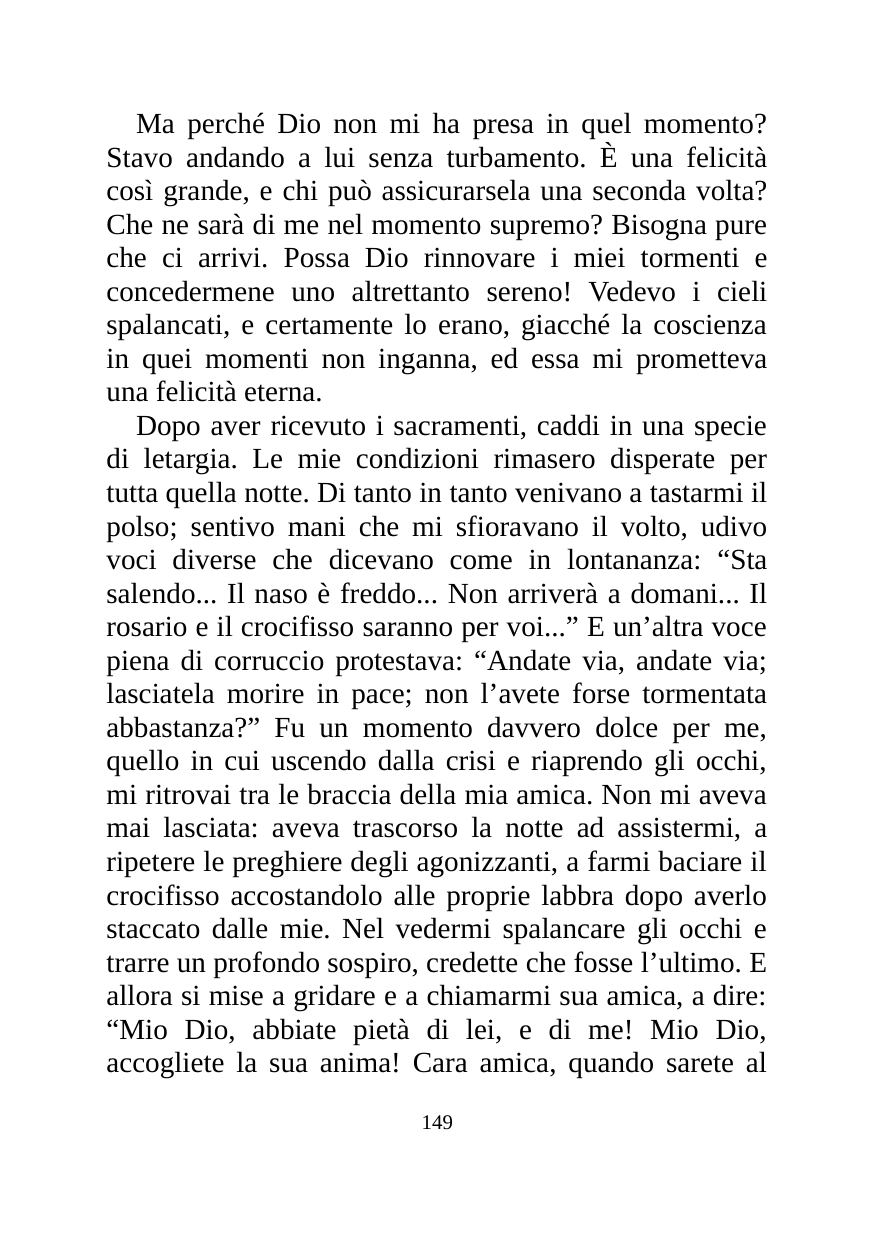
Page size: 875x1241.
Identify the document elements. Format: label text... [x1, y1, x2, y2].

text Dopo aver ricevuto i sacramenti, caddi in una specie di letargia. Le mie condizioni rimasero disperate per tutta quella notte. Di tanto in tanto venivano a tastarmi il polso; sentivo mani che mi sfioravano il volto, udivo voci diverse che dicevano come in lontananza: “Sta salendo... Il naso è freddo... Non arriverà a domani... Il rosario e il crocifisso saranno per voi...” E un’altra voce piena di corruccio protestava: “Andate via, andate via; lasciatela morire in pace; non l’avete forse tormentata abbastanza?” Fu un momento davvero dolce per me, quello in cui uscendo dalla crisi e riaprendo gli occhi, mi ritrovai tra le braccia della mia amica. Non mi aveva mai lasciata: aveva trascorso la notte ad assistermi, a ripetere le preghiere degli agonizzanti, a farmi baciare il crocifisso accostandolo alle proprie labbra dopo averlo staccato dalle mie. Nel vedermi spalancare gli occhi e trarre un profondo sospiro, credette che fosse l’ultimo. E allora si mise a gridare e a chiamarmi sua amica, a dire: “Mio Dio, abbiate pietà di lei, e di me! Mio Dio, accogliete la sua anima! Cara amica, quando sarete al [106, 408, 768, 1079]
text Ma perché Dio non mi ha presa in quel momento? Stavo andando a lui senza turbamento. È una felicità così grande, e chi può assicurarsela una seconda volta? Che ne sarà di me nel momento supremo? Bisogna pure che ci arrivi. Possa Dio rinnovare i miei tormenti e concedermene uno altrettanto sereno! Vedevo i cieli spalancati, e certamente lo erano, giacché la coscienza in quei momenti non inganna, ed essa mi prometteva una felicità eterna. [106, 106, 768, 408]
